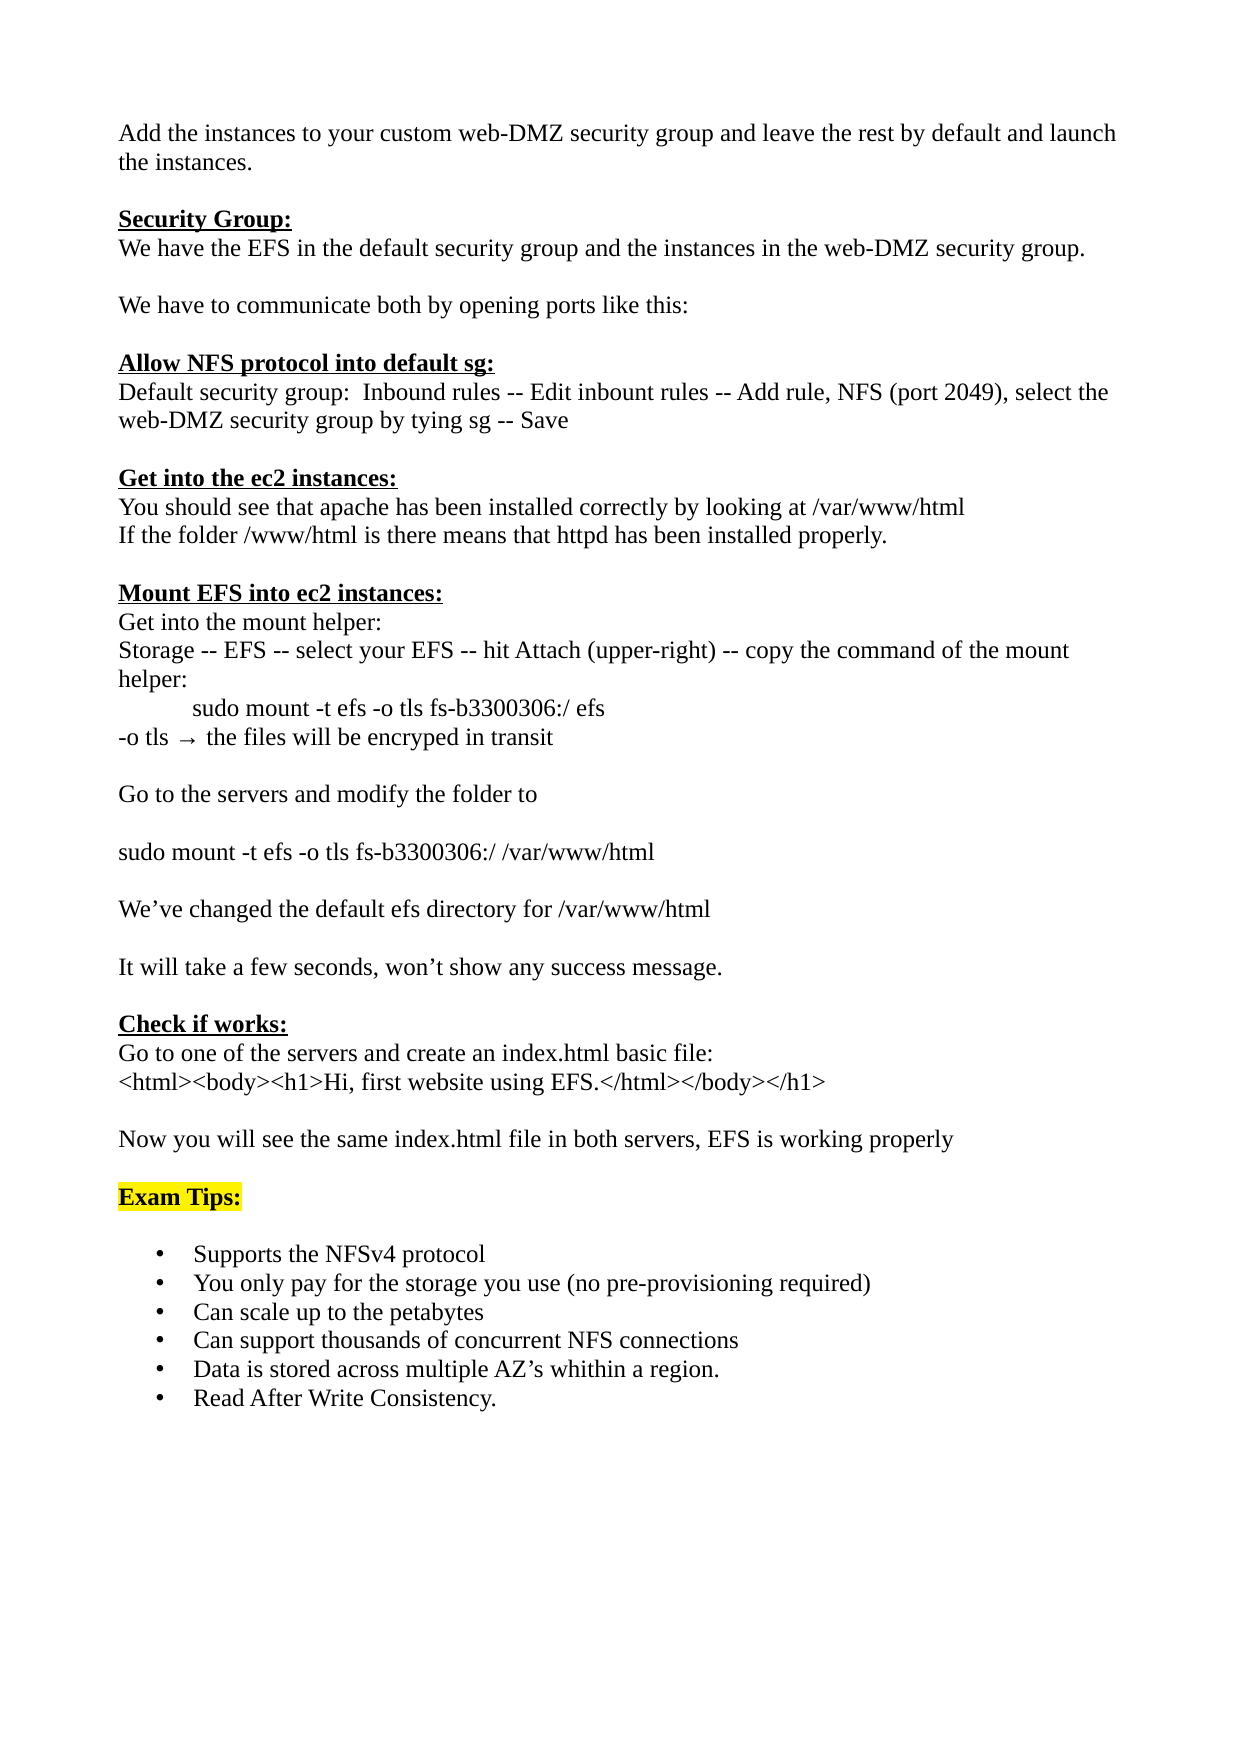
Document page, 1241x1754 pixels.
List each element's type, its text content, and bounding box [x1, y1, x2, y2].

text We’ve changed the default efs directory for /var/www/html [118, 894, 1122, 923]
text Default security group: Inbound rules -- Edit inbount rules -- Add rule, NFS (port 2049), select the web-DMZ security group by tying sg -- Save [118, 377, 1122, 434]
text sudo mount -t efs -o tls fs-b3300306:/ efs [118, 693, 1122, 722]
text Allow NFS protocol into default sg: [118, 348, 1122, 377]
text Now you will see the same index.html file in both servers, EFS is working properly [118, 1124, 1122, 1153]
text -o tls → the files will be encryped in transit [118, 722, 1122, 751]
list You only pay for the storage you use (no pre-provisioning required) [156, 1268, 1122, 1297]
text If the folder /www/html is there means that httpd has been installed properly. [118, 521, 1122, 549]
list Read After Write Consistency. [156, 1383, 1122, 1412]
text Exam Tips: [118, 1182, 1122, 1211]
text Get into the mount helper: [118, 607, 1122, 636]
text Get into the ec2 instances: [118, 463, 1122, 492]
text Security Group: [118, 204, 1122, 233]
text We have the EFS in the default security group and the instances in the web-DMZ security group. [118, 233, 1122, 262]
text <html><body><h1>Hi, first website using EFS.</html></body></h1> [118, 1067, 1122, 1096]
list Data is stored across multiple AZ’s whithin a region. [156, 1354, 1122, 1383]
text Mount EFS into ec2 instances: [118, 578, 1122, 607]
list Can scale up to the petabytes [156, 1297, 1122, 1326]
text Check if works: [118, 1009, 1122, 1038]
text Go to one of the servers and create an index.html basic file: [118, 1038, 1122, 1067]
text sudo mount -t efs -o tls fs-b3300306:/ /var/www/html [118, 837, 1122, 866]
text Add the instances to your custom web-DMZ security group and leave the rest by default and launch the instances. [118, 118, 1122, 176]
list Can support thousands of concurrent NFS connections [156, 1326, 1122, 1354]
text Storage -- EFS -- select your EFS -- hit Attach (upper-right) -- copy the command of the mount helper: [118, 636, 1122, 693]
text Go to the servers and modify the folder to [118, 779, 1122, 808]
text You should see that apache has been installed correctly by looking at /var/www/html [118, 492, 1122, 521]
list Supports the NFSv4 protocol [156, 1239, 1122, 1268]
text We have to communicate both by opening ports like this: [118, 291, 1122, 319]
text It will take a few seconds, won’t show any success message. [118, 952, 1122, 981]
